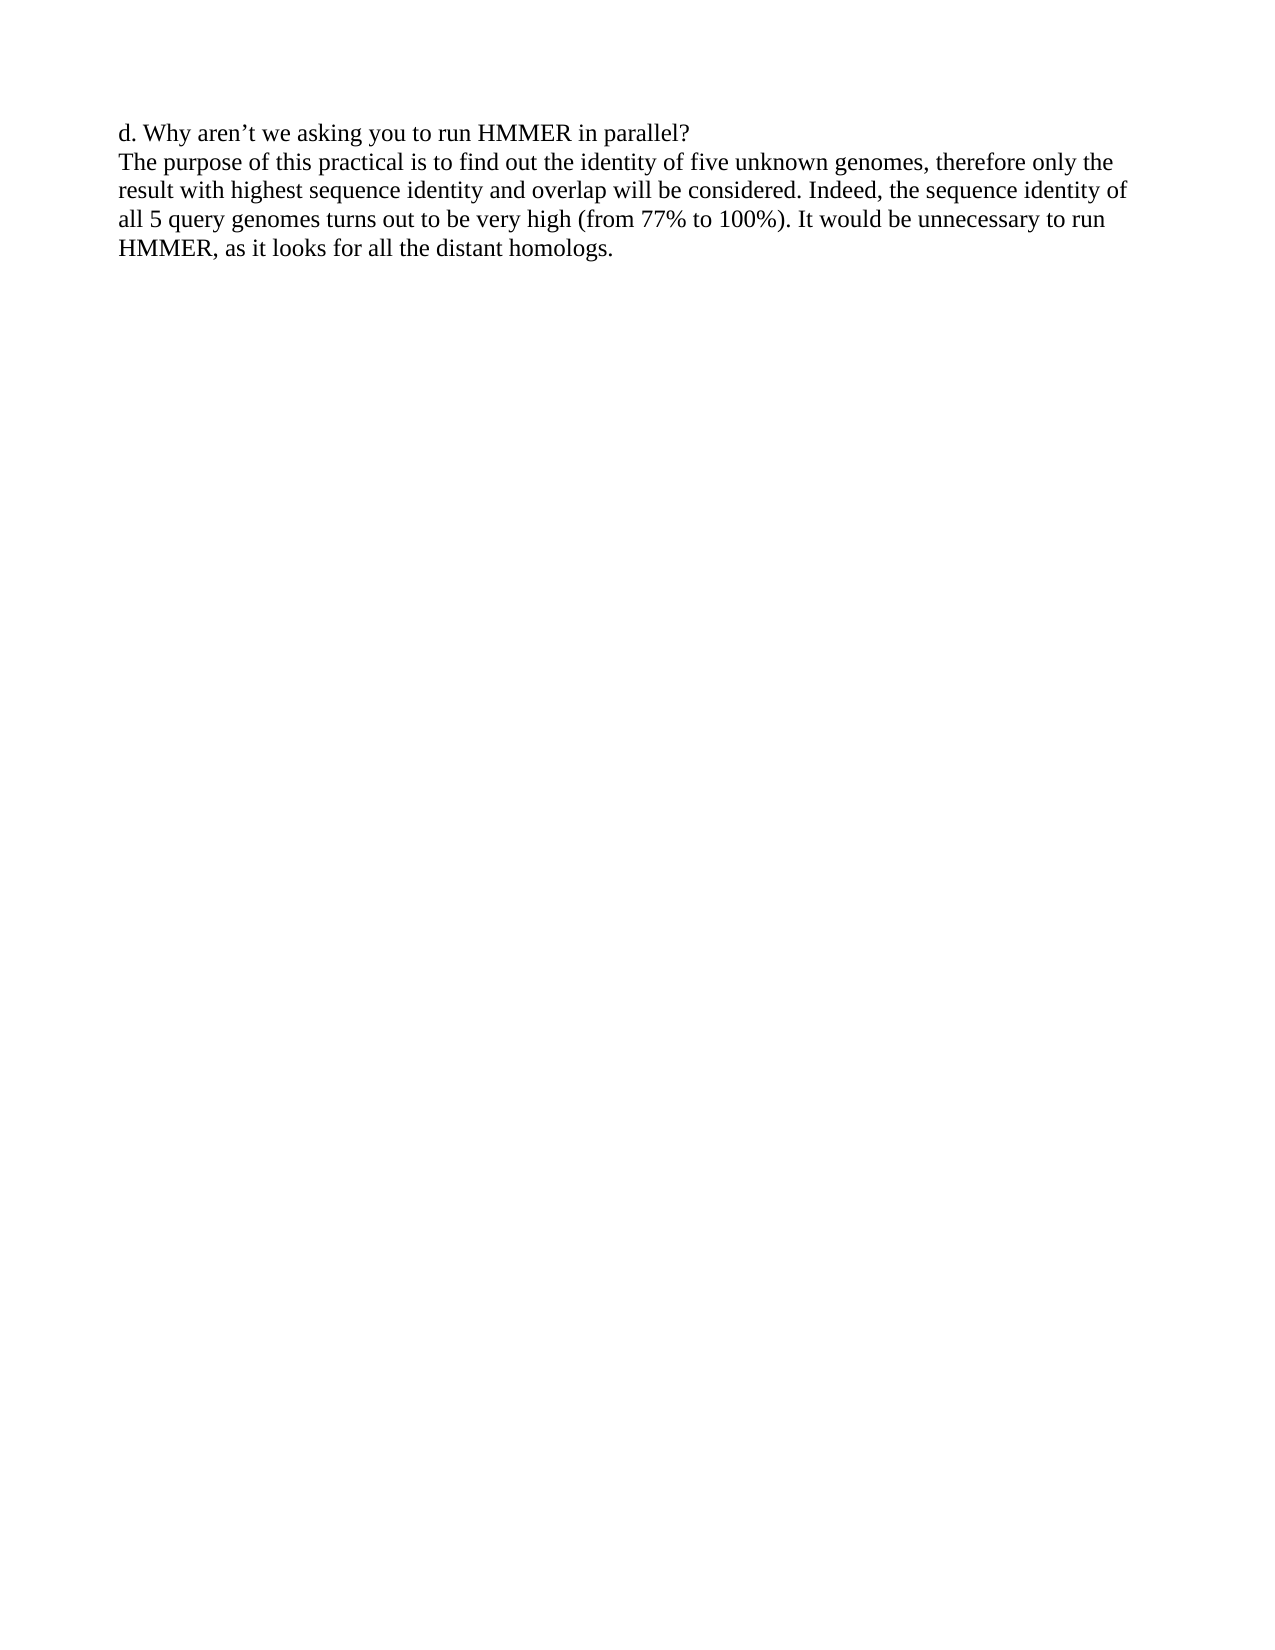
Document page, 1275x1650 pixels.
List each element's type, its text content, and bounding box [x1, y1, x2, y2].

text d. Why aren’t we asking you to run HMMER in parallel? [118, 118, 1157, 147]
text The purpose of this practical is to find out the identity of five unknown genomes, therefore only the result with highest sequence identity and overlap will be considered. Indeed, the sequence identity of all 5 query genomes turns out to be very high (from 77% to 100%). It would be unnecessary to run HMMER, as it looks for all the distant homologs. [118, 147, 1157, 262]
